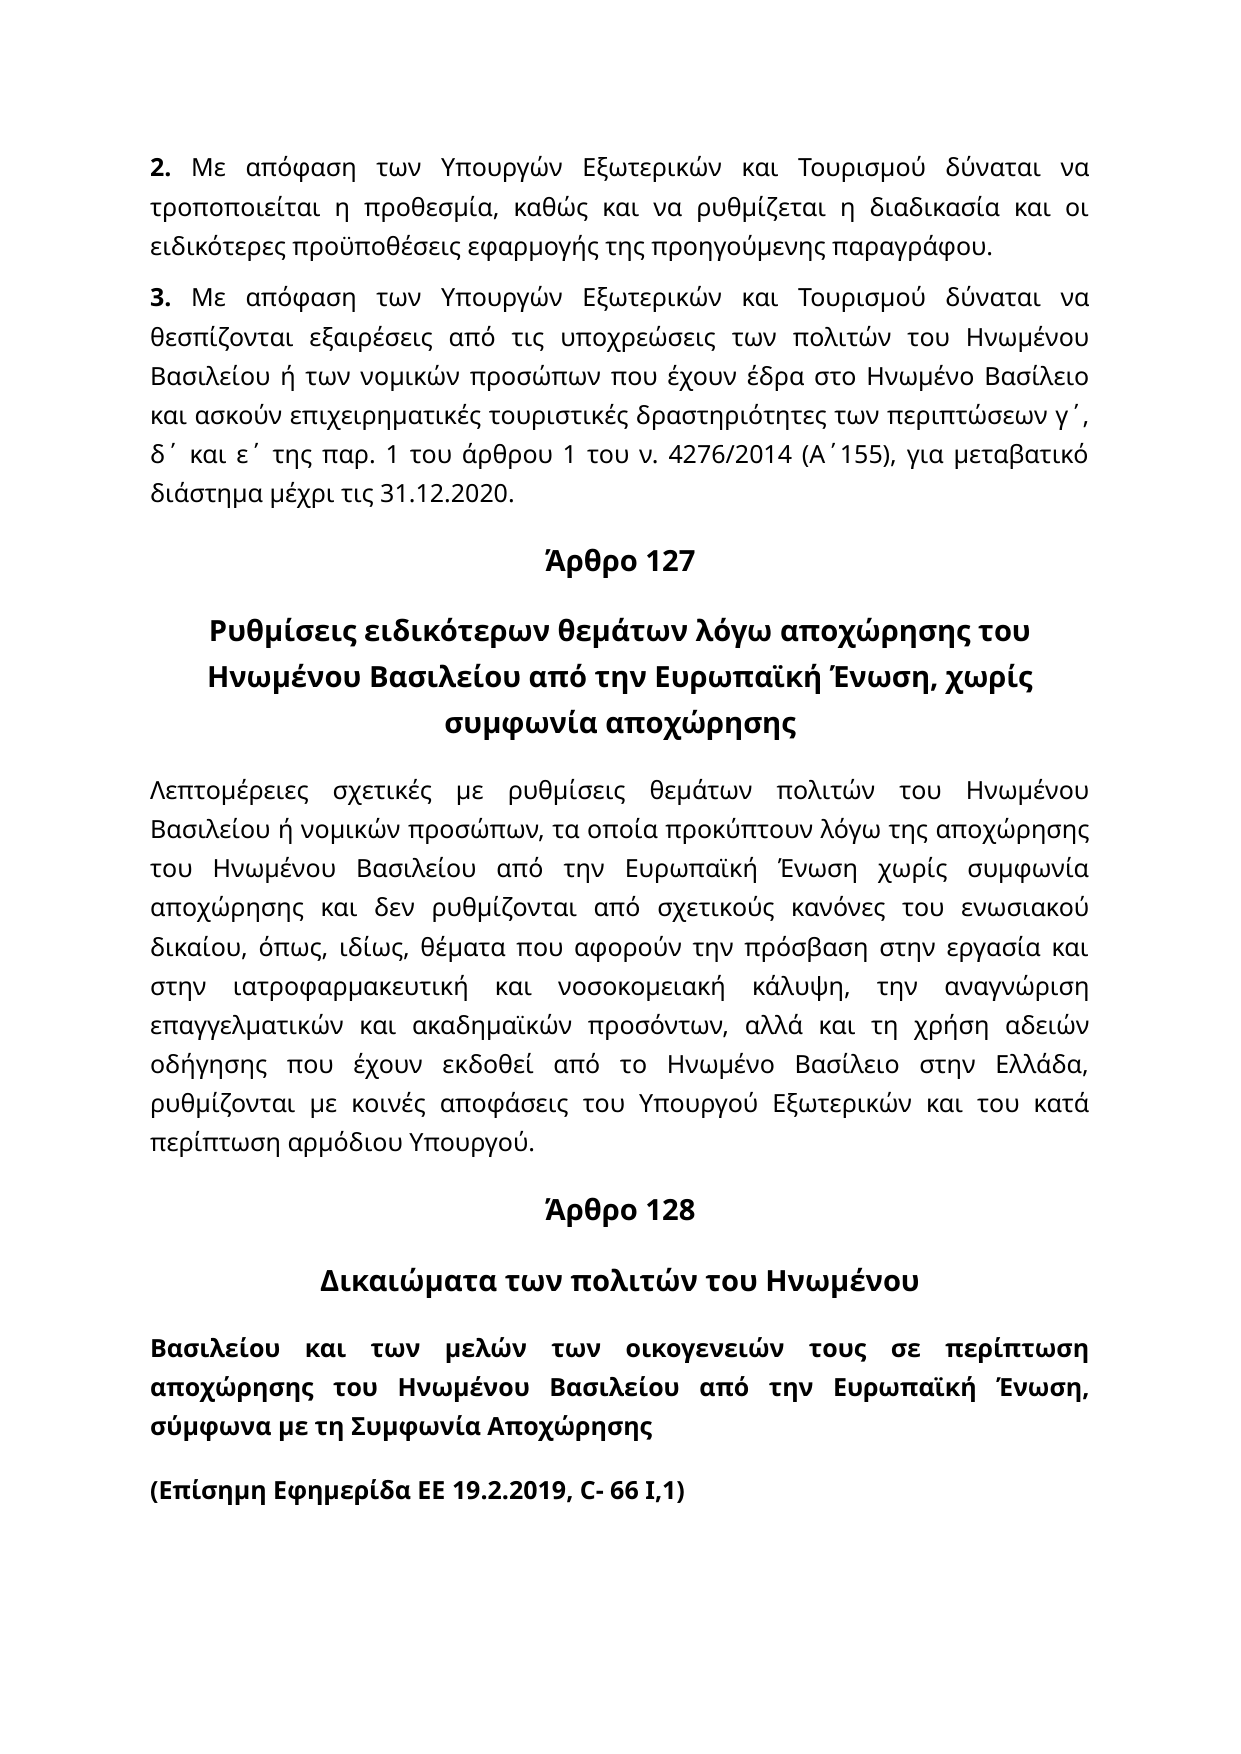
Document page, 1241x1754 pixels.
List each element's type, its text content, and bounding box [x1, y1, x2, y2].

subtitle Άρθρο 127 [150, 540, 1090, 580]
text Βασιλείου και των μελών των οικογενειών τους σε περίπτωση αποχώρησης του Ηνωμένου Βασιλείου από την Ευρωπαϊκή Ένωση, σύμφωνα με τη Συμφωνία Αποχώρησης [150, 1330, 1090, 1443]
subtitle Ρυθμίσεις ειδικότερων θεμάτων λόγω αποχώρησης του Ηνωμένου Βασιλείου από την Ευρωπαϊκή Ένωση, χωρίς συμφωνία αποχώρησης [150, 611, 1090, 742]
text 2. Με απόφαση των Υπουργών Εξωτερικών και Τουρισμού δύναται να τροποποιείται η προθεσμία, καθώς και να ρυθμίζεται η διαδικασία και οι ειδικότερες προϋποθέσεις εφαρμογής της προηγούμενης παραγράφου. [150, 150, 1090, 262]
subtitle Άρθρο 128 [150, 1189, 1090, 1229]
text (Επίσημη Εφημερίδα ΕΕ 19.2.2019, C- 66 Ι,1) [150, 1473, 1090, 1507]
text Λεπτομέρειες σχετικές με ρυθμίσεις θεμάτων πολιτών του Ηνωμένου Βασιλείου ή νομικών προσώπων, τα οποία προκύπτουν λόγω της αποχώρησης του Ηνωμένου Βασιλείου από την Ευρωπαϊκή Ένωση χωρίς συμφωνία αποχώρησης και δεν ρυθμίζονται από σχετικούς κανόνες του ενωσιακού δικαίου, όπως, ιδίως, θέματα που αφορούν την πρόσβαση στην εργασία και στην ιατροφαρμακευτική και νοσοκομειακή κάλυψη, την αναγνώριση επαγγελματικών και ακαδημαϊκών προσόντων, αλλά και τη χρήση αδειών οδήγησης που έχουν εκδοθεί από το Ηνωμένο Βασίλειο στην Ελλάδα, ρυθμίζονται με κοινές αποφάσεις του Υπουργού Εξωτερικών και του κατά περίπτωση αρμόδιου Υπουργού. [150, 772, 1090, 1159]
text 3. Με απόφαση των Υπουργών Εξωτερικών και Τουρισμού δύναται να θεσπίζονται εξαιρέσεις από τις υποχρεώσεις των πολιτών του Ηνωμένου Βασιλείου ή των νομικών προσώπων που έχουν έδρα στο Ηνωμένο Βασίλειο και ασκούν επιχειρηματικές τουριστικές δραστηριότητες των περιπτώσεων γ΄, δ΄ και ε΄ της παρ. 1 του άρθρου 1 του ν. 4276/2014 (Α΄155), για μεταβατικό διάστημα μέχρι τις 31.12.2020. [150, 280, 1090, 510]
subtitle Δικαιώματα των πολιτών του Ηνωμένου [150, 1260, 1090, 1299]
